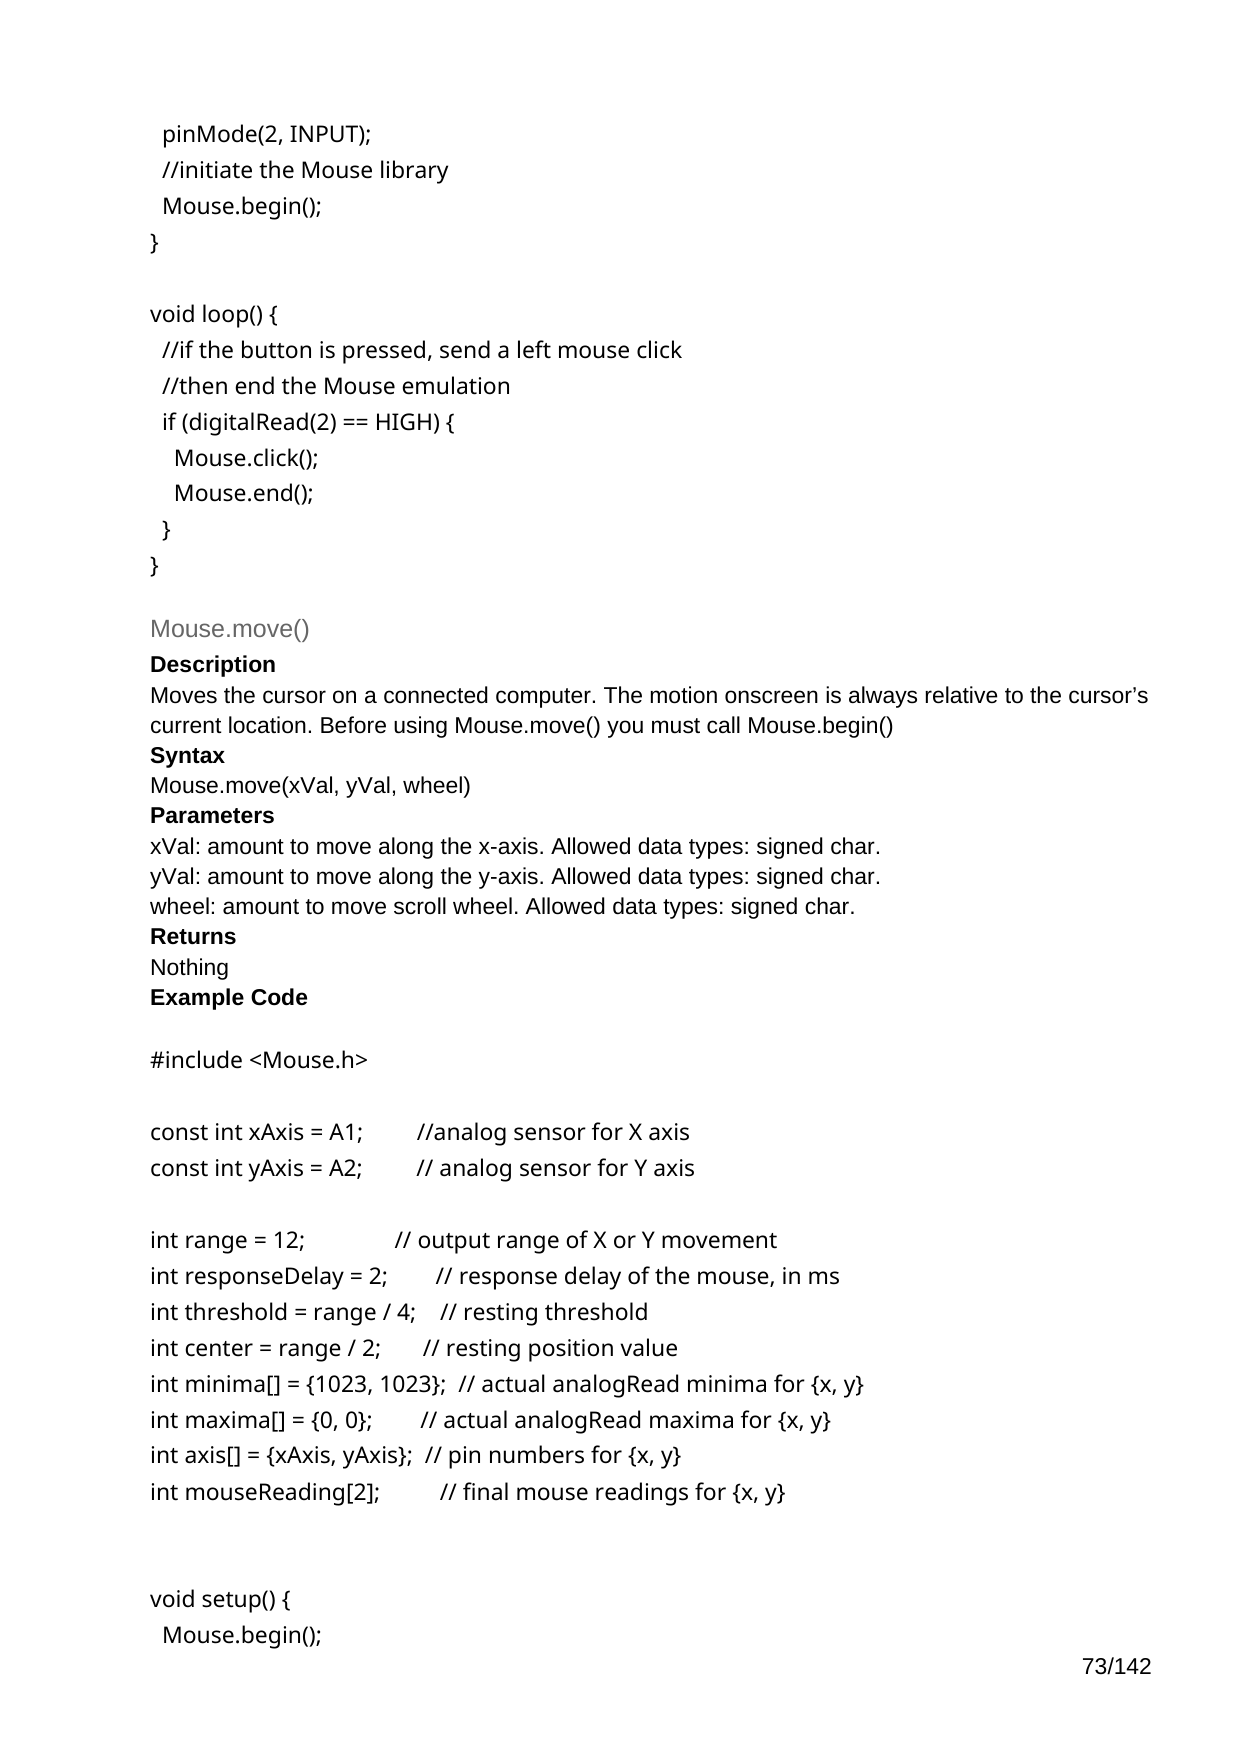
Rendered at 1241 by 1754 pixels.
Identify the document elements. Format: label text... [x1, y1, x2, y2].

text pinMode(2, INPUT); [150, 118, 1152, 149]
subtitle Mouse.move() [150, 614, 1152, 643]
text Nothing [150, 953, 1152, 980]
text //if the button is pressed, send a left mouse click [150, 334, 1152, 365]
text int threshold = range / 4; // resting threshold [150, 1296, 1152, 1327]
text int minima[] = {1023, 1023}; // actual analogRead minima for {x, y} [150, 1368, 1152, 1399]
text const int xAxis = A1; //analog sensor for X axis [150, 1116, 1152, 1147]
text } [150, 513, 1152, 544]
text Returns [150, 923, 1152, 950]
text #include <Mouse.h> [150, 1044, 1152, 1075]
text int mouseReading[2]; // final mouse readings for {x, y} [150, 1475, 1152, 1507]
text void setup() { [150, 1583, 1152, 1614]
text Mouse.begin(); [150, 190, 1152, 221]
text if (digitalRead(2) == HIGH) { [150, 406, 1152, 437]
text Example Code [150, 984, 1152, 1010]
text Mouse.click(); [150, 441, 1152, 473]
text Mouse.begin(); [150, 1619, 1152, 1650]
text const int yAxis = A2; // analog sensor for Y axis [150, 1152, 1152, 1183]
text int axis[] = {xAxis, yAxis}; // pin numbers for {x, y} [150, 1439, 1152, 1471]
text Syntax [150, 742, 1152, 768]
text int responseDelay = 2; // response delay of the mouse, in ms [150, 1260, 1152, 1291]
text Description [150, 651, 1152, 678]
text } [150, 226, 1152, 257]
text xVal: amount to move along the x-axis. Allowed data types: signed char. [150, 833, 1152, 859]
text int maxima[] = {0, 0}; // actual analogRead maxima for {x, y} [150, 1403, 1152, 1435]
text Mouse.end(); [150, 477, 1152, 509]
text wheel: amount to move scroll wheel. Allowed data types: signed char. [150, 893, 1152, 919]
text } [150, 549, 1152, 581]
text Mouse.move(xVal, yVal, wheel) [150, 772, 1152, 799]
text int range = 12; // output range of X or Y movement [150, 1224, 1152, 1255]
text yVal: amount to move along the y-axis. Allowed data types: signed char. [150, 863, 1152, 889]
text Parameters [150, 802, 1152, 829]
text void loop() { [150, 298, 1152, 329]
text //then end the Mouse emulation [150, 369, 1152, 401]
text //initiate the Mouse library [150, 154, 1152, 185]
text Moves the cursor on a connected computer. The motion onscreen is always relative to the cursor’s current location. Before using Mouse.move() you must call Mouse.begin() [150, 682, 1152, 738]
text int center = range / 2; // resting position value [150, 1332, 1152, 1363]
